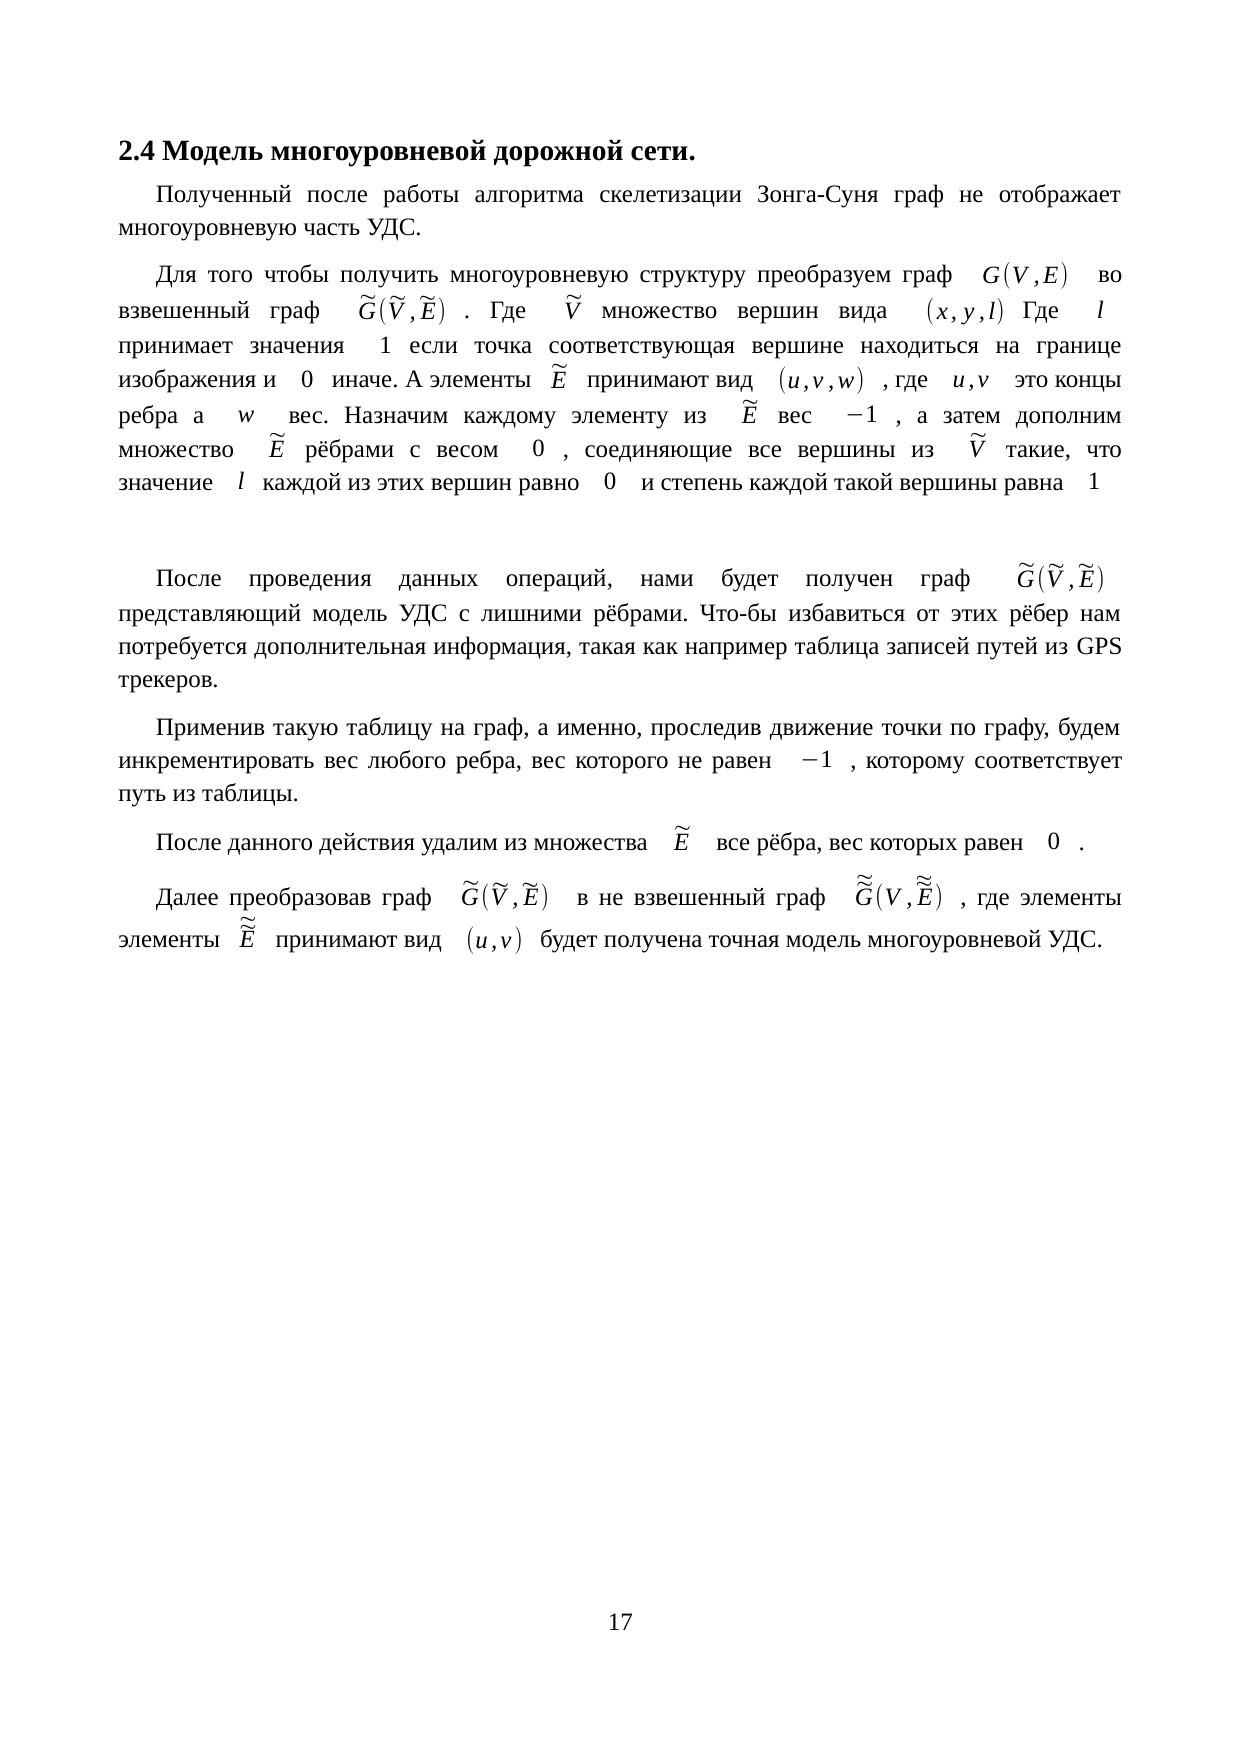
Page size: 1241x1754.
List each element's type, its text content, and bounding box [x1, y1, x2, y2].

text Полученный после работы алгоритма скелетизации Зонга-Суня граф не отображает многоуровневую часть УДС. [118, 179, 1122, 241]
subtitle 2.4 Модель многоуровневой дорожной сети. [118, 133, 1122, 166]
text Для того чтобы получить многоуровневую структуру преобразуем граф во взвешенный граф . Где множество вершин вида Где принимает значения если точка соответствующая вершине находиться на границе изображения и иначе. А элементыпринимают вид , где это концы ребра а вес. Назначим каждому элементу из вес , а затем дополним множество рёбрами с весом , соединяющие все вершины из такие, что значение каждой из этих вершин равно и степень каждой такой вершины равна [118, 259, 1122, 496]
text После данного действия удалим из множества все рёбра, вес которых равен . [118, 826, 1122, 855]
text После проведения данных операций, нами будет получен граф представляющий модель УДС с лишними рёбрами. Что-бы избавиться от этих рёбер нам потребуется дополнительная информация, такая как например таблица записей путей из GPS трекеров. [118, 562, 1122, 693]
text Далее преобразовав граф в не взвешенный граф , где элементы элементыпринимают вид будет получена точная модель многоуровневой УДС. [118, 874, 1122, 955]
text Применив такую таблицу на граф, а именно, проследив движение точки по графу, будем инкрементировать вес любого ребра, вес которого не равен , которому соответствует путь из таблицы. [118, 712, 1122, 807]
